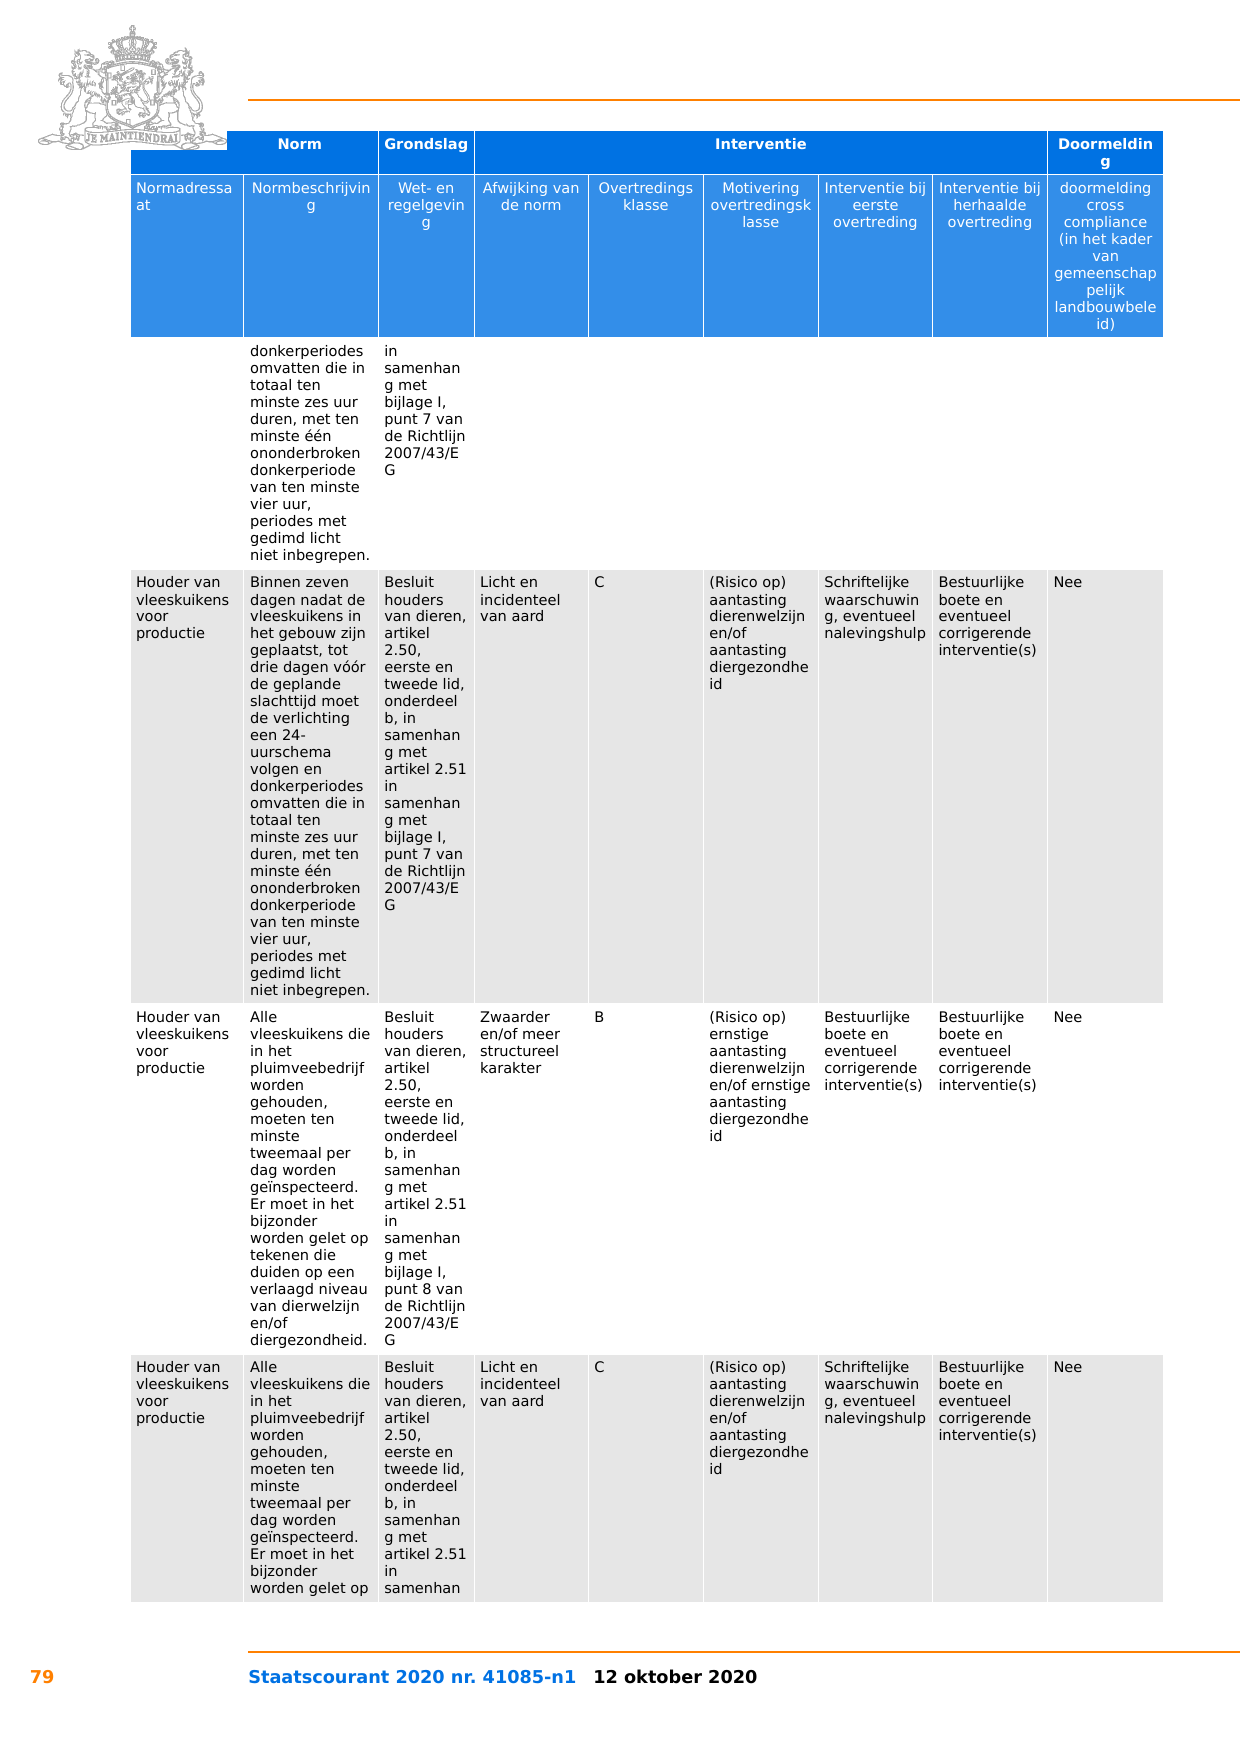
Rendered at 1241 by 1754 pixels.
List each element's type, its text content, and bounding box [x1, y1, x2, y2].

table_cell [933, 339, 1047, 569]
table_cell B [589, 1005, 703, 1353]
table_cell Houder van vleeskuikens voor productie [131, 570, 243, 1003]
table_cell [589, 339, 703, 569]
table_cell Alle vleeskuikens die in het pluimveebedrijf worden gehouden, moeten ten minste tweemaal per dag worden geïnspecteerd. Er moet in het bijzonder worden gelet op tekenen die duiden op een verlaagd niveau van dierwelzijn en/of diergezondheid. [244, 1005, 378, 1353]
table_header Interventie [475, 131, 1047, 174]
table_cell doormelding cross compliance (in het kader van gemeenschappelijk landbouwbeleid) [1048, 175, 1163, 337]
picture [38, 25, 227, 150]
table_cell Houder van vleeskuikens voor productie [131, 1005, 243, 1353]
table_cell Bestuurlijke boete en eventueel corrigerende interventie(s) [933, 1355, 1047, 1602]
table_cell [1048, 339, 1163, 569]
table_cell (Risico op) aantasting dierenwelzijn en/of aantasting diergezondheid [704, 570, 818, 1003]
table_cell [131, 339, 243, 569]
table_cell Houder van vleeskuikens voor productie [131, 1355, 243, 1602]
table_cell Schriftelijke waarschuwing, eventueel nalevingshulp [819, 1355, 932, 1602]
table_cell Wet- en regelgeving [379, 175, 474, 337]
table_header Norm [131, 131, 378, 174]
table_cell Besluit houders van dieren, artikel 2.50, eerste en tweede lid, onderdeel b, in samenhang met artikel 2.51 in samenhang met bijlage I, punt 7 van de Richtlijn 2007/43/EG [379, 570, 474, 1003]
table_cell Besluit houders van dieren, artikel 2.50, eerste en tweede lid, onderdeel b, in samenhang met artikel 2.51 in samenhang met bijlage I, punt 8 van de Richtlijn 2007/43/EG [379, 1005, 474, 1353]
table_cell C [589, 1355, 703, 1602]
table_cell (Risico op) ernstige aantasting dierenwelzijn en/of ernstige aantasting diergezondheid [704, 1005, 818, 1353]
table_cell [819, 339, 932, 569]
table_cell Licht en incidenteel van aard [475, 570, 588, 1003]
table_cell Nee [1048, 1005, 1163, 1353]
table_cell Normadressaat [131, 175, 243, 337]
table_cell Nee [1048, 570, 1163, 1003]
table_cell Bestuurlijke boete en eventueel corrigerende interventie(s) [933, 1005, 1047, 1353]
table_cell Motivering overtredingsklasse [704, 175, 818, 337]
table_header Grondslag [379, 131, 474, 174]
table_cell Zwaarder en/of meer structureel karakter [475, 1005, 588, 1353]
table_cell (Risico op) aantasting dierenwelzijn en/of aantasting diergezondheid [704, 1355, 818, 1602]
table_cell Binnen zeven dagen nadat de vleeskuikens in het gebouw zijn geplaatst, tot drie dagen vóór de geplande slachttijd moet de verlichting een 24-uurschema volgen en donkerperiodes omvatten die in totaal ten minste zes uur duren, met ten minste één ononderbroken donkerperiode van ten minste vier uur, periodes met gedimd licht niet inbegrepen. [244, 570, 378, 1003]
table_cell Bestuurlijke boete en eventueel corrigerende interventie(s) [819, 1005, 932, 1353]
table_cell donkerperiodes omvatten die in totaal ten minste zes uur duren, met ten minste één ononderbroken donkerperiode van ten minste vier uur, periodes met gedimd licht niet inbegrepen. [244, 339, 378, 569]
table_cell [704, 339, 818, 569]
table_cell Overtredingsklasse [589, 175, 703, 337]
table_cell Schriftelijke waarschuwing, eventueel nalevingshulp [819, 570, 932, 1003]
table_cell Besluit houders van dieren, artikel 2.50, eerste en tweede lid, onderdeel b, in samenhang met artikel 2.51 in samenhan [379, 1355, 474, 1602]
table_cell Normbeschrijving [244, 175, 378, 337]
table_cell Nee [1048, 1355, 1163, 1602]
table_header Doormelding [1048, 131, 1163, 174]
table_cell [475, 339, 588, 569]
table_cell Interventie bij herhaalde overtreding [933, 175, 1047, 337]
table_cell Afwijking van de norm [475, 175, 588, 337]
table_cell Interventie bij eerste overtreding [819, 175, 932, 337]
table_cell C [589, 570, 703, 1003]
table_cell Bestuurlijke boete en eventueel corrigerende interventie(s) [933, 570, 1047, 1003]
table_cell in samenhang met bijlage I, punt 7 van de Richtlijn 2007/43/EG [379, 339, 474, 569]
table_cell Alle vleeskuikens die in het pluimveebedrijf worden gehouden, moeten ten minste tweemaal per dag worden geïnspecteerd. Er moet in het bijzonder worden gelet op [244, 1355, 378, 1602]
table_cell Licht en incidenteel van aard [475, 1355, 588, 1602]
